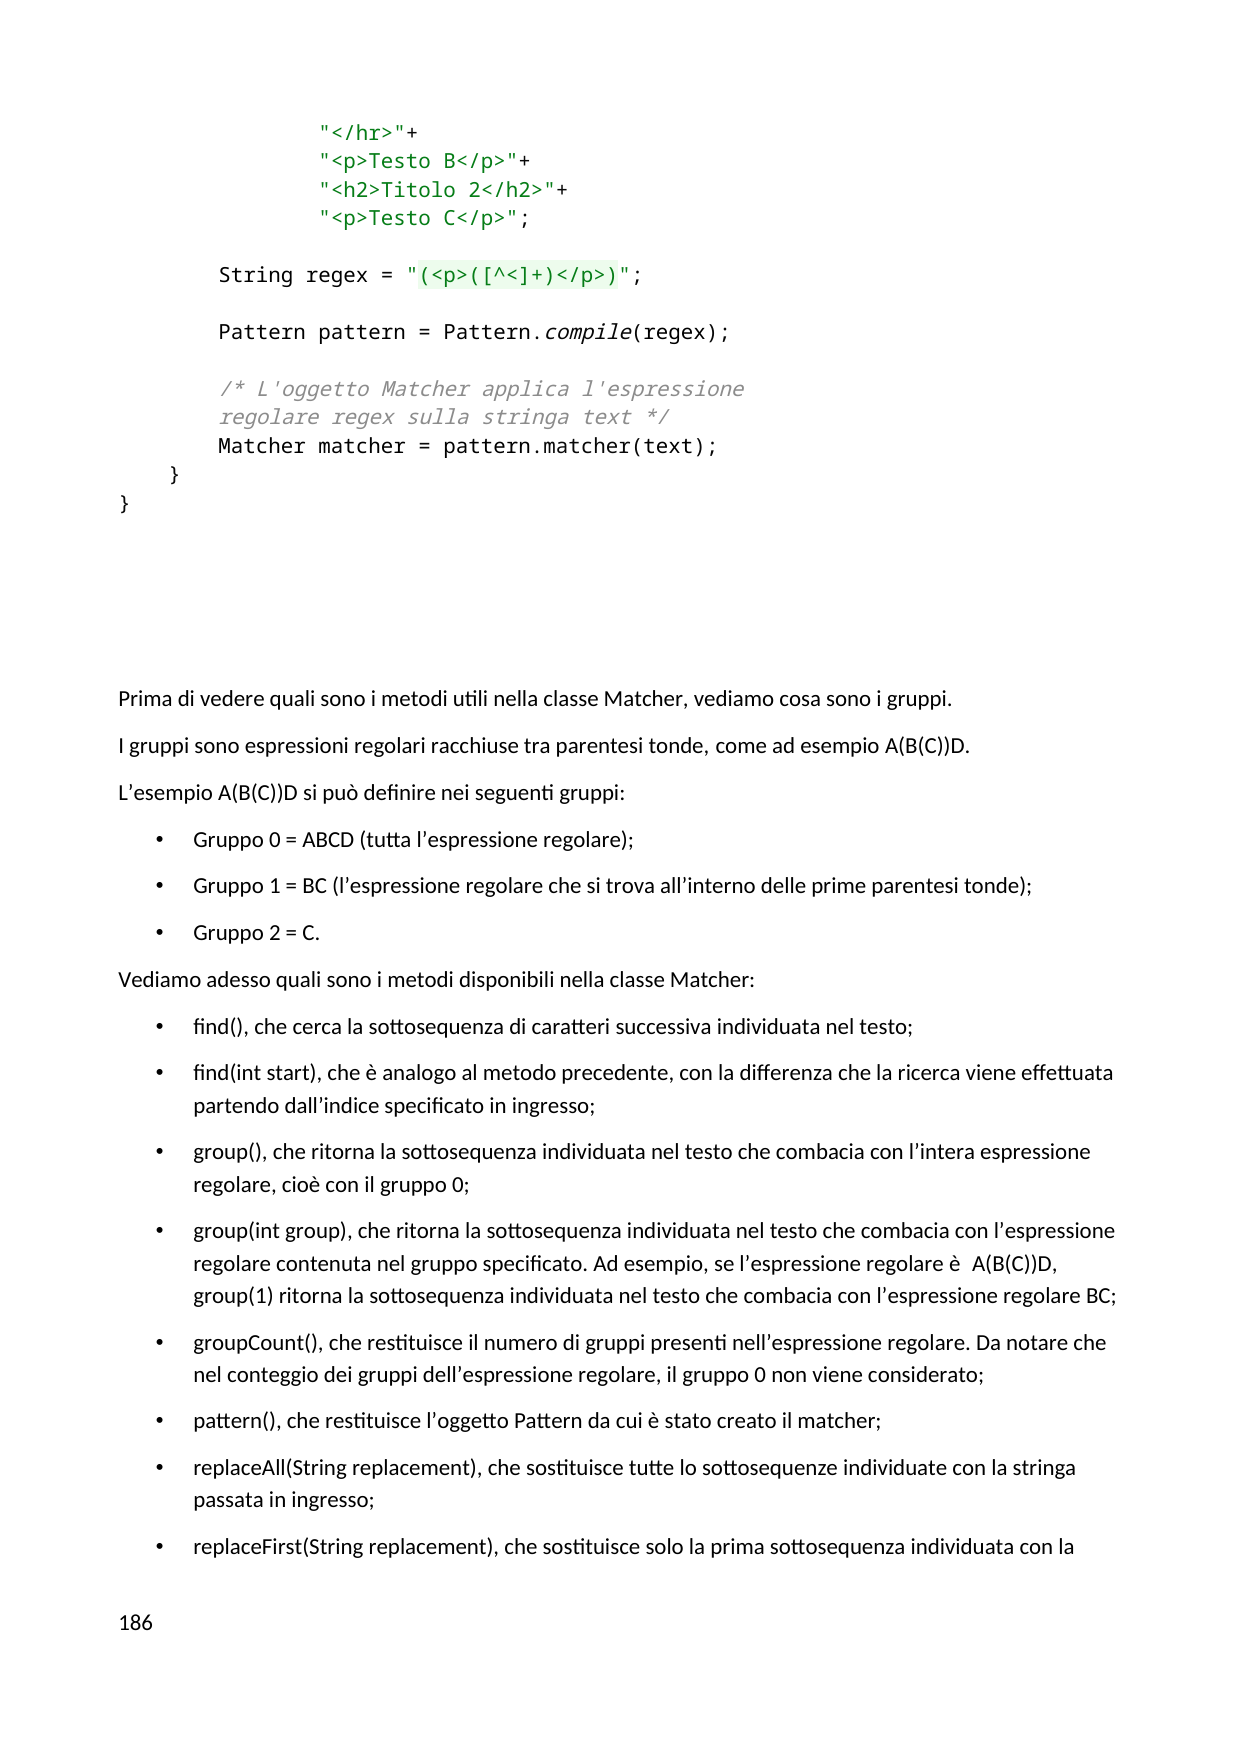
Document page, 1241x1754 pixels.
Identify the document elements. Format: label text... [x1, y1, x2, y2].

text Prima di vedere quali sono i metodi utili nella classe Matcher, vediamo cosa sono i gruppi. [118, 684, 1122, 712]
list find(int start), che è analogo al metodo precedente, con la differenza che la ricerca viene effettuata partendo dall’indice specificato in ingresso; [156, 1058, 1122, 1119]
list group(int group), che ritorna la sottosequenza individuata nel testo che combacia con l’espressione regolare contenuta nel gruppo specificato. Ad esempio, se l’espressione regolare è A(B(C))D, group(1) ritorna la sottosequenza individuata nel testo che combacia con l’espressione regolare BC; [156, 1216, 1122, 1309]
list Gruppo 0 = ABCD (tutta l’espressione regolare); [156, 825, 1122, 853]
list replaceFirst(String replacement), che sostituisce solo la prima sottosequenza individuata con la [156, 1532, 1122, 1560]
list find(), che cerca la sottosequenza di caratteri successiva individuata nel testo; [156, 1012, 1122, 1040]
list group(), che ritorna la sottosequenza individuata nel testo che combacia con l’intera espressione regolare, cioè con il gruppo 0; [156, 1137, 1122, 1198]
text I gruppi sono espressioni regolari racchiuse tra parentesi tonde, come ad esempio A(B(C))D. [118, 731, 1122, 759]
text L’esempio A(B(C))D si può definire nei seguenti gruppi: [118, 778, 1122, 806]
list Gruppo 2 = C. [156, 918, 1122, 946]
list Gruppo 1 = BC (l’espressione regolare che si trova all’interno delle prime parentesi tonde); [156, 871, 1122, 899]
list pattern(), che restituisce l’oggetto Pattern da cui è stato creato il matcher; [156, 1407, 1122, 1434]
list groupCount(), che restituisce il numero di gruppi presenti nell’espressione regolare. Da notare che nel conteggio dei gruppi dell’espressione regolare, il gruppo 0 non viene considerato; [156, 1328, 1122, 1388]
text Vediamo adesso quali sono i metodi disponibili nella classe Matcher: [118, 965, 1122, 993]
list replaceAll(String replacement), che sostituisce tutte lo sottosequenze individuate con la stringa passata in ingresso; [156, 1453, 1122, 1513]
text "</hr>"+ "<p>Testo B</p>"+ "<h2>Titolo 2</h2>"+ "<p>Testo C</p>"; String regex = "(<p>([^<]+)</p>)"; Pattern pattern = Pattern.compile(regex); /* L'oggetto Matcher applica l'espressione regolare regex sulla stringa text */ Matcher matcher = pattern.matcher(text); } } [118, 118, 1122, 516]
